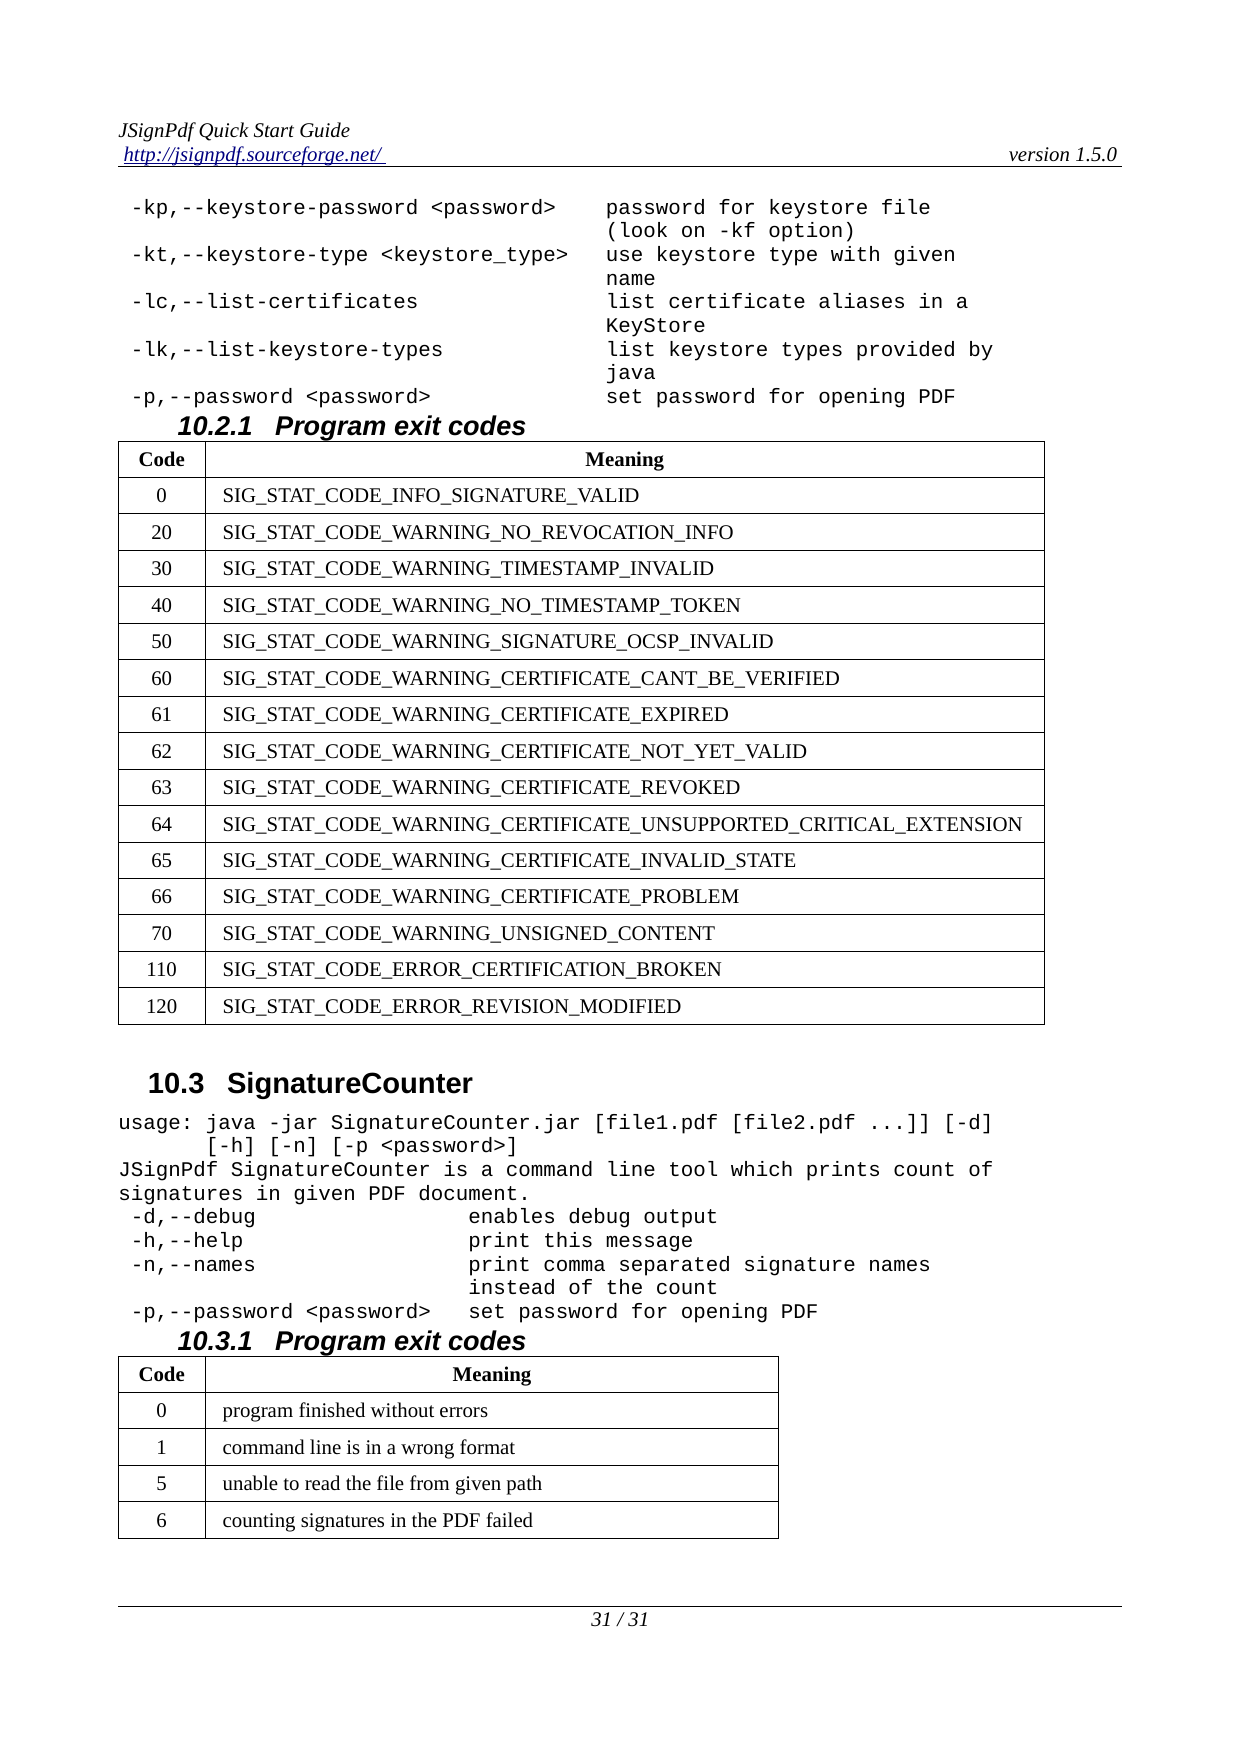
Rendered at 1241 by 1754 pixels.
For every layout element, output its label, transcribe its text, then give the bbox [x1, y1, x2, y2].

table_cell program finished without errors [206, 1393, 778, 1428]
text instead of the count [118, 1277, 1122, 1301]
table_cell unable to read the file from given path [206, 1466, 778, 1501]
table_cell 20 [119, 514, 205, 550]
table_cell SIG_STAT_CODE_INFO_SIGNATURE_VALID [206, 478, 1044, 513]
table_cell 61 [119, 697, 205, 732]
table_header Code [119, 1357, 205, 1392]
text usage: java -jar SignatureCounter.jar [file1.pdf [file2.pdf ...]] [-d] [118, 1112, 1122, 1135]
text (look on -kf option) [118, 220, 1122, 244]
text -p,--password <password> set password for opening PDF [118, 386, 1122, 409]
table_header Meaning [206, 1357, 778, 1392]
text name [118, 268, 1122, 291]
table_cell SIG_STAT_CODE_WARNING_CERTIFICATE_PROBLEM [206, 879, 1044, 914]
text JSignPdf SignatureCounter is a command line tool which prints count of [118, 1159, 1122, 1183]
subtitle SignatureCounter [148, 1066, 1116, 1100]
text -lc,--list-certificates list certificate aliases in a [118, 291, 1122, 315]
subtitle Program exit codes [177, 1324, 1122, 1356]
table_cell 0 [119, 478, 205, 513]
text -p,--password <password> set password for opening PDF [118, 1301, 1122, 1324]
table_cell SIG_STAT_CODE_ERROR_CERTIFICATION_BROKEN [206, 952, 1044, 987]
subtitle Program exit codes [177, 409, 1122, 441]
table_cell 30 [119, 551, 205, 586]
table_cell SIG_STAT_CODE_WARNING_SIGNATURE_OCSP_INVALID [206, 624, 1044, 659]
table_cell 65 [119, 843, 205, 878]
table_cell SIG_STAT_CODE_WARNING_CERTIFICATE_EXPIRED [206, 697, 1044, 732]
text signatures in given PDF document. [118, 1183, 1122, 1206]
table_cell 64 [119, 806, 205, 841]
table_cell SIG_STAT_CODE_WARNING_CERTIFICATE_CANT_BE_VERIFIED [206, 660, 1044, 696]
table_cell command line is in a wrong format [206, 1429, 778, 1465]
table_cell 50 [119, 624, 205, 659]
table_cell SIG_STAT_CODE_ERROR_REVISION_MODIFIED [206, 988, 1044, 1024]
table_cell 5 [119, 1466, 205, 1501]
text [-h] [-n] [-p <password>] [118, 1135, 1122, 1159]
table_cell 110 [119, 952, 205, 987]
table_cell 70 [119, 915, 205, 951]
table_cell counting signatures in the PDF failed [206, 1502, 778, 1538]
table_cell SIG_STAT_CODE_WARNING_UNSIGNED_CONTENT [206, 915, 1044, 951]
text -h,--help print this message [118, 1230, 1122, 1253]
text java [118, 362, 1122, 386]
table_cell SIG_STAT_CODE_WARNING_CERTIFICATE_INVALID_STATE [206, 843, 1044, 878]
text -kp,--keystore-password <password> password for keystore file [118, 197, 1122, 220]
text KeyStore [118, 315, 1122, 339]
table_cell 6 [119, 1502, 205, 1538]
table_cell 62 [119, 733, 205, 768]
table_cell 1 [119, 1429, 205, 1465]
table_header Code [119, 442, 205, 477]
table_cell SIG_STAT_CODE_WARNING_CERTIFICATE_NOT_YET_VALID [206, 733, 1044, 768]
table_cell 120 [119, 988, 205, 1024]
text -kt,--keystore-type <keystore_type> use keystore type with given [118, 244, 1122, 268]
table_cell SIG_STAT_CODE_WARNING_TIMESTAMP_INVALID [206, 551, 1044, 586]
table_cell 60 [119, 660, 205, 696]
text -n,--names print comma separated signature names [118, 1253, 1122, 1277]
table_cell 63 [119, 770, 205, 805]
table_cell 0 [119, 1393, 205, 1428]
table_cell SIG_STAT_CODE_WARNING_CERTIFICATE_REVOKED [206, 770, 1044, 805]
text -lk,--list-keystore-types list keystore types provided by [118, 339, 1122, 362]
table_cell SIG_STAT_CODE_WARNING_NO_REVOCATION_INFO [206, 514, 1044, 550]
text -d,--debug enables debug output [118, 1206, 1122, 1230]
table_cell SIG_STAT_CODE_WARNING_CERTIFICATE_UNSUPPORTED_CRITICAL_EXTENSION [206, 806, 1044, 841]
table_header Meaning [206, 442, 1044, 477]
table_cell 66 [119, 879, 205, 914]
table_cell SIG_STAT_CODE_WARNING_NO_TIMESTAMP_TOKEN [206, 587, 1044, 623]
table_cell 40 [119, 587, 205, 623]
